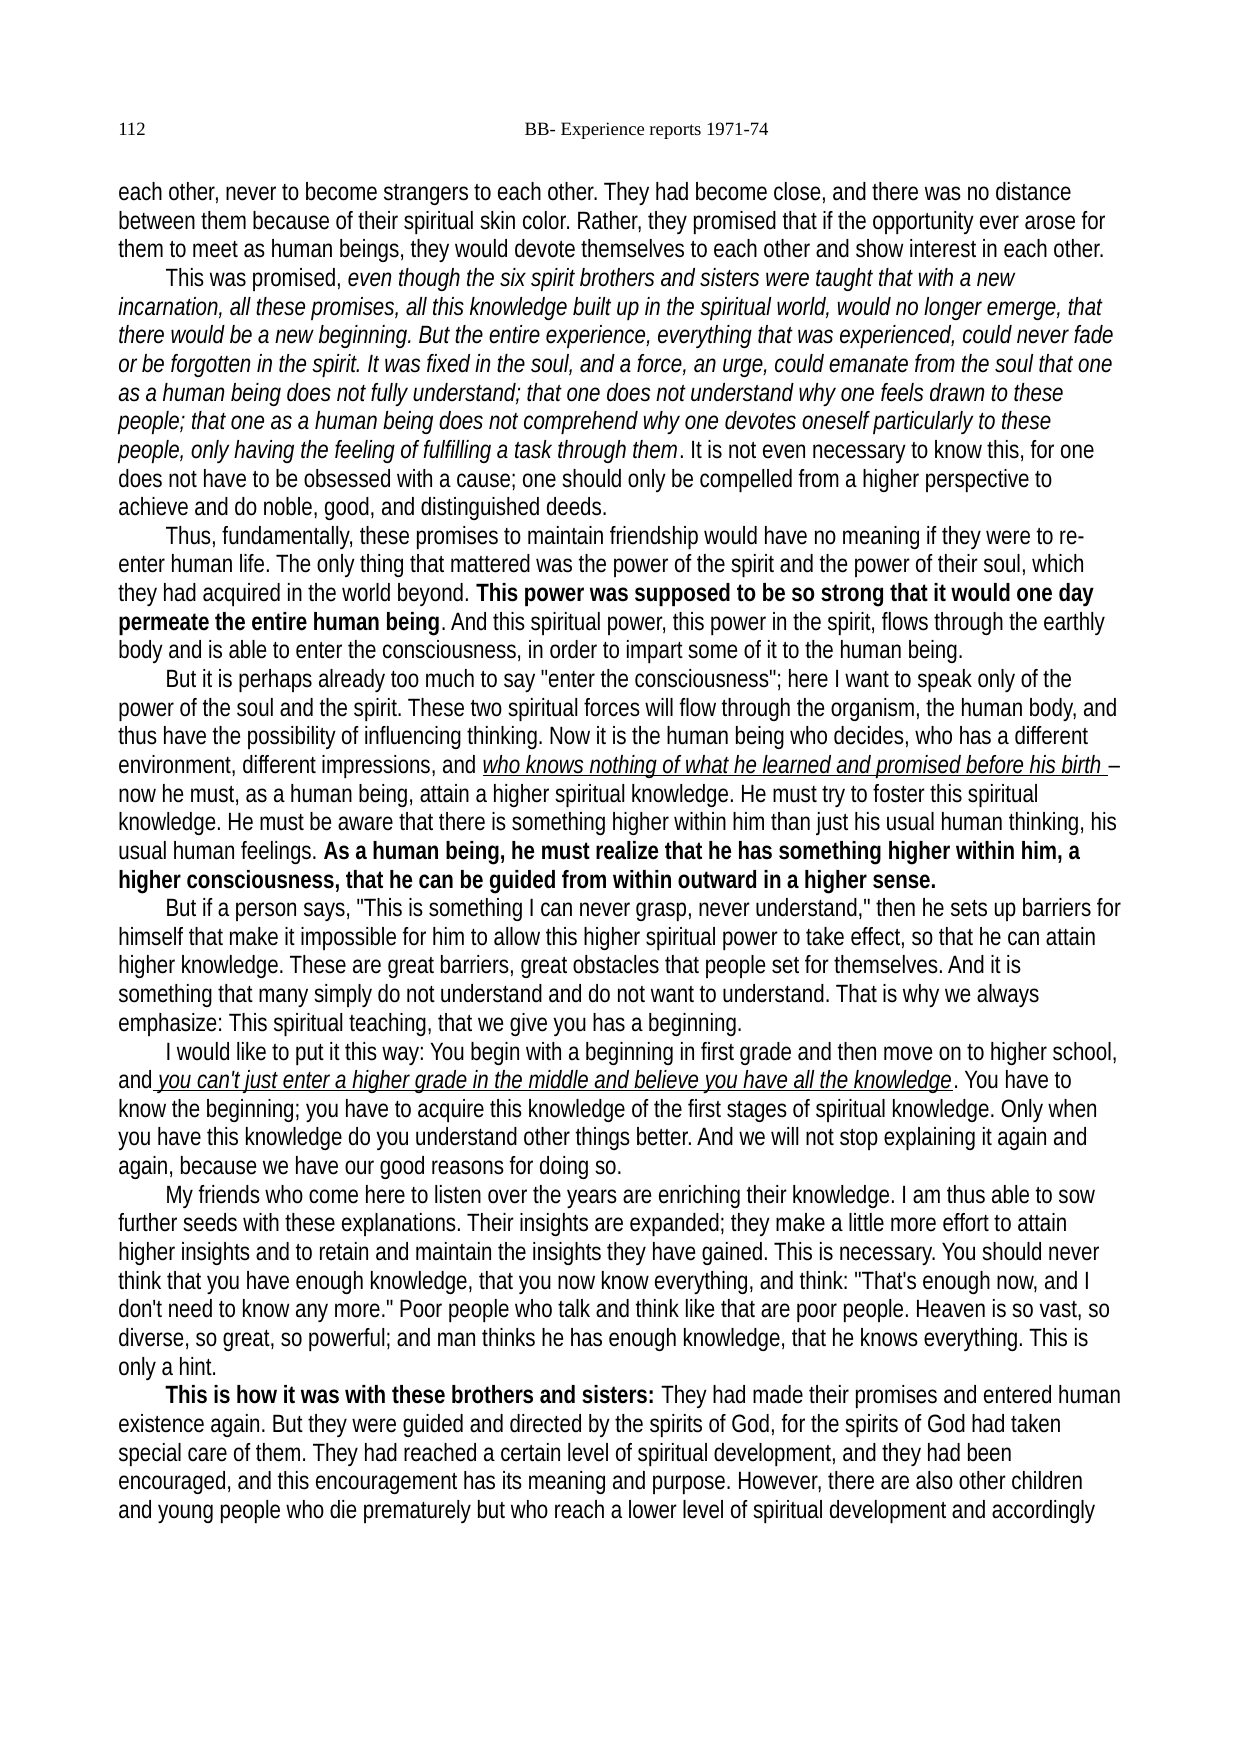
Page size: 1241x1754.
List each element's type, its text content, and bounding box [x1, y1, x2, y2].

text I would like to put it this way: You begin with a beginning in first grade and then move on to higher school, and you can't just enter a higher grade in the middle and believe you have all the knowledge. You have to know the beginning; you have to acquire this knowledge of the first stages of spiritual knowledge. Only when you have this knowledge do you understand other things better. And we will not stop explaining it again and again, because we have our good reasons for doing so. [118, 1036, 1123, 1180]
text This is how it was with these brothers and sisters: They had made their promises and entered human existence again. But they were guided and directed by the spirits of God, for the spirits of God had taken special care of them. They had reached a certain level of spiritual development, and they had been encouraged, and this encouragement has its meaning and purpose. However, there are also other children and young people who die prematurely but who reach a lower level of spiritual development and accordingly [118, 1380, 1123, 1523]
text This was promised, even though the six spirit brothers and sisters were taught that with a new incarnation, all these promises, all this knowledge built up in the spiritual world, would no longer emerge, that there would be a new beginning. But the entire experience, everything that was experienced, could never fade or be forgotten in the spirit. It was fixed in the soul, and a force, an urge, could emanate from the soul that one as a human being does not fully understand; that one does not understand why one feels drawn to these people; that one as a human being does not comprehend why one devotes oneself particularly to these people, only having the feeling of fulfilling a task through them. It is not even necessary to know this, for one does not have to be obsessed with a cause; one should only be compelled from a higher perspective to achieve and do noble, good, and distinguished deeds. [118, 263, 1123, 521]
text Thus, fundamentally, these promises to maintain friendship would have no meaning if they were to re-enter human life. The only thing that mattered was the power of the spirit and the power of their soul, which they had acquired in the world beyond. This power was supposed to be so strong that it would one day permeate the entire human being. And this spiritual power, this power in the spirit, flows through the earthly body and is able to enter the consciousness, in order to impart some of it to the human being. [118, 521, 1123, 664]
text My friends who come here to listen over the years are enriching their knowledge. I am thus able to sow further seeds with these explanations. Their insights are expanded; they make a little more effort to attain higher insights and to retain and maintain the insights they have gained. This is necessary. You should never think that you have enough knowledge, that you now know everything, and think: "That's enough now, and I don't need to know any more." Poor people who talk and think like that are poor people. Heaven is so vast, so diverse, so great, so powerful; and man thinks he has enough knowledge, that he knows everything. This is only a hint. [118, 1180, 1123, 1380]
text each other, never to become strangers to each other. They had become close, and there was no distance between them because of their spiritual skin color. Rather, they promised that if the opportunity ever arose for them to meet as human beings, they would devote themselves to each other and show interest in each other. [118, 177, 1123, 263]
text But if a person says, "This is something I can never grasp, never understand," then he sets up barriers for himself that make it impossible for him to allow this higher spiritual power to take effect, so that he can attain higher knowledge. These are great barriers, great obstacles that people set for themselves. And it is something that many simply do not understand and do not want to understand. That is why we always emphasize: This spiritual teaching, that we give you has a beginning. [118, 893, 1123, 1036]
text But it is perhaps already too much to say "enter the consciousness"; here I want to speak only of the power of the soul and the spirit. These two spiritual forces will flow through the organism, the human body, and thus have the possibility of influencing thinking. Now it is the human being who decides, who has a different environment, different impressions, and who knows nothing of what he learned and promised before his birth – now he must, as a human being, attain a higher spiritual knowledge. He must try to foster this spiritual knowledge. He must be aware that there is something higher within him than just his usual human thinking, his usual human feelings. As a human being, he must realize that he has something higher within him, a higher consciousness, that he can be guided from within outward in a higher sense. [118, 664, 1123, 893]
